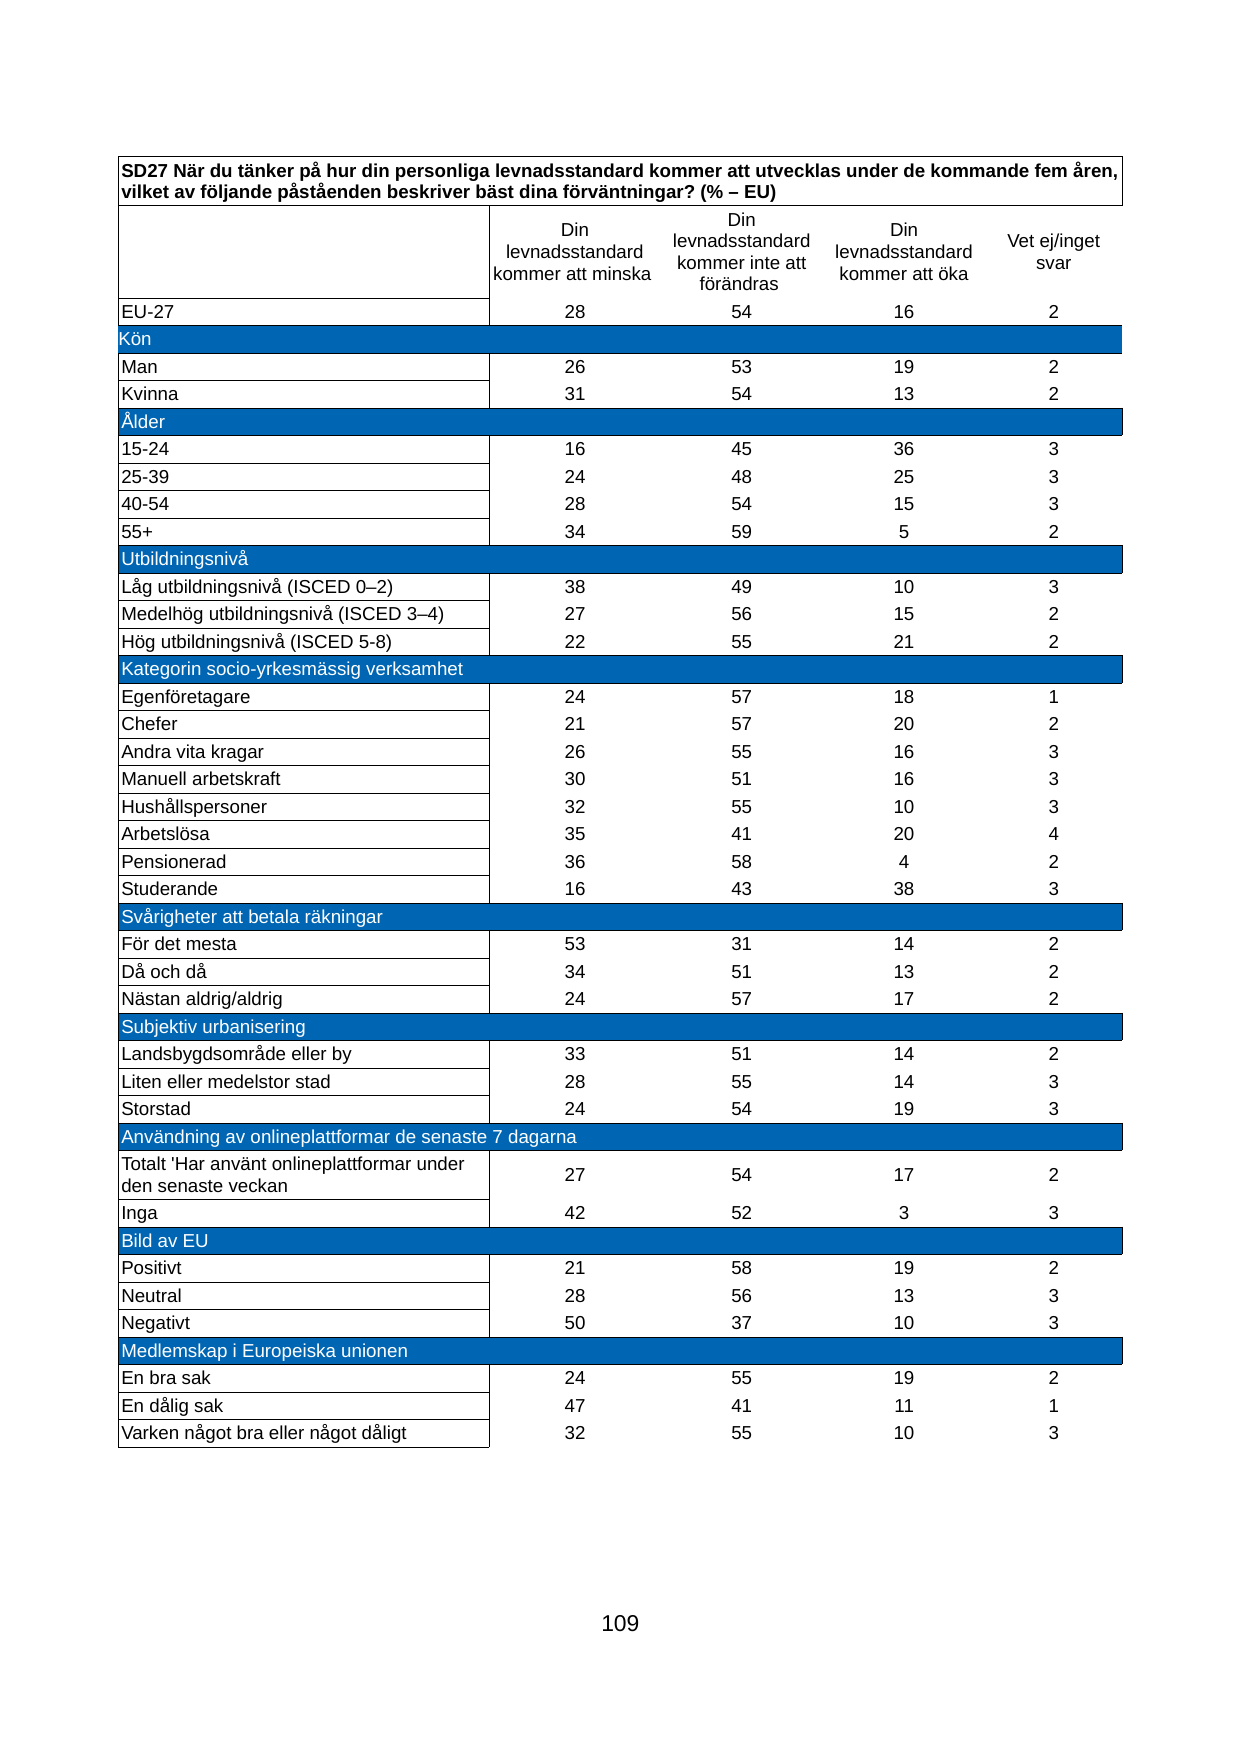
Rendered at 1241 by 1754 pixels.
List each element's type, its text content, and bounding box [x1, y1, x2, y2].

table_cell 21 [490, 710, 660, 738]
table_cell Varken något bra eller något dåligt [119, 1420, 489, 1447]
table_cell 2 [985, 985, 1122, 1013]
table_cell 47 [490, 1392, 660, 1419]
table_cell 10 [823, 793, 985, 820]
table_cell 2 [985, 710, 1122, 738]
table_cell Medelhög utbildningsnivå (ISCED 3–4) [119, 601, 489, 628]
table_cell 13 [823, 380, 985, 408]
table_cell Studerande [119, 876, 489, 903]
table_cell Totalt 'Har använt onlineplattformar under den senaste veckan [119, 1151, 489, 1199]
table_cell 3 [985, 1068, 1122, 1095]
table_cell 54 [660, 1151, 823, 1199]
table_cell 16 [823, 765, 985, 793]
table_cell 53 [490, 931, 660, 958]
table_cell Positivt [119, 1255, 489, 1282]
table_cell 26 [490, 354, 660, 380]
table_cell 21 [823, 628, 985, 655]
table_cell 24 [490, 985, 660, 1013]
table_cell Negativt [119, 1310, 489, 1337]
table_cell 16 [823, 738, 985, 765]
table_cell Kategorin socio-yrkesmässig verksamhet [119, 656, 1122, 683]
table_cell 49 [660, 574, 823, 600]
table_cell Låg utbildningsnivå (ISCED 0–2) [119, 574, 489, 600]
table_cell Vet ej/inget svar [985, 206, 1122, 298]
table_cell 24 [490, 463, 660, 490]
table_cell 3 [985, 1419, 1122, 1447]
table_cell 25-39 [119, 464, 489, 490]
table_cell 2 [985, 628, 1122, 655]
table_cell 3 [985, 738, 1122, 765]
table_cell 51 [660, 958, 823, 985]
table_cell 21 [490, 1255, 660, 1282]
table_cell 19 [823, 1095, 985, 1123]
table_cell Din levnadsstandard kommer att öka [823, 206, 985, 298]
table_cell 2 [985, 1041, 1122, 1068]
table_cell 3 [985, 1095, 1122, 1123]
table_cell 55 [660, 1068, 823, 1095]
table_cell 20 [823, 820, 985, 848]
table_cell 55 [660, 738, 823, 765]
table_cell 17 [823, 1151, 985, 1199]
table_cell 56 [660, 1282, 823, 1309]
table_cell 20 [823, 710, 985, 738]
table_cell 2 [985, 354, 1122, 380]
table_cell Kvinna [119, 381, 489, 408]
table_cell 4 [823, 848, 985, 875]
table_cell 10 [823, 574, 985, 600]
table_cell 51 [660, 1041, 823, 1068]
table_cell Hög utbildningsnivå (ISCED 5-8) [119, 629, 489, 655]
table_cell 55 [660, 793, 823, 820]
table_cell 43 [660, 875, 823, 903]
table_cell 55 [660, 1365, 823, 1392]
table_cell 15 [823, 600, 985, 628]
table_cell 3 [985, 1282, 1122, 1309]
table_cell 2 [985, 380, 1122, 408]
table_cell 2 [985, 958, 1122, 985]
table_cell En dålig sak [119, 1393, 489, 1419]
table_cell 3 [985, 436, 1122, 463]
table_cell 16 [490, 875, 660, 903]
table_cell 35 [490, 820, 660, 848]
table_cell 55 [660, 628, 823, 655]
table_cell 10 [823, 1419, 985, 1447]
table_cell 3 [985, 793, 1122, 820]
table_cell 3 [985, 1199, 1122, 1227]
table_cell 31 [660, 931, 823, 958]
table_cell 19 [823, 1365, 985, 1392]
table_cell 31 [490, 380, 660, 408]
table_cell 40-54 [119, 491, 489, 518]
table_cell 33 [490, 1041, 660, 1068]
table_cell 18 [823, 684, 985, 710]
table_cell 27 [490, 1151, 660, 1199]
table_cell 34 [490, 958, 660, 985]
table_cell Manuell arbetskraft [119, 766, 489, 793]
table_cell 36 [490, 848, 660, 875]
table_cell 38 [490, 574, 660, 600]
table_cell 15 [823, 490, 985, 518]
table_cell 54 [660, 380, 823, 408]
table_cell 2 [985, 848, 1122, 875]
table_cell Arbetslösa [119, 821, 489, 848]
table_cell 14 [823, 1041, 985, 1068]
table_cell EU-27 [119, 299, 489, 325]
table_cell Kön [118, 326, 1122, 353]
table_cell 55+ [119, 519, 489, 545]
table_cell 34 [490, 518, 660, 545]
table_header SD27 När du tänker på hur din personliga levnadsstandard kommer att utvecklas under de kommande fem åren, vilket av följande påståenden beskriver bäst dina förväntningar? (% – EU) [119, 157, 1122, 205]
table_cell [119, 206, 489, 298]
table_cell 28 [490, 1068, 660, 1095]
table_cell Chefer [119, 711, 489, 738]
table_cell 53 [660, 354, 823, 380]
table_cell 15-24 [119, 436, 489, 463]
table_cell 30 [490, 765, 660, 793]
table_cell 56 [660, 600, 823, 628]
table_cell 13 [823, 958, 985, 985]
table_cell 36 [823, 436, 985, 463]
table_cell 48 [660, 463, 823, 490]
table_cell 2 [985, 600, 1122, 628]
table_cell 26 [490, 738, 660, 765]
table_cell 57 [660, 710, 823, 738]
table_cell 41 [660, 1392, 823, 1419]
table_cell 24 [490, 1095, 660, 1123]
table_cell 2 [985, 518, 1122, 545]
table_cell 16 [490, 436, 660, 463]
table_cell 27 [490, 600, 660, 628]
table_cell 24 [490, 684, 660, 710]
table_cell 2 [985, 298, 1122, 325]
table_cell Bild av EU [119, 1228, 1122, 1254]
table_cell 2 [985, 1255, 1122, 1282]
table_cell Ålder [119, 409, 1122, 435]
table_cell 2 [985, 1365, 1122, 1392]
table_cell Hushållspersoner [119, 794, 489, 820]
table_cell Nästan aldrig/aldrig [119, 986, 489, 1013]
table_cell En bra sak [119, 1365, 489, 1392]
table_cell 51 [660, 765, 823, 793]
table_cell Egenföretagare [119, 684, 489, 710]
table_cell 13 [823, 1282, 985, 1309]
table_cell Din levnadsstandard kommer att minska [490, 206, 660, 298]
table_cell 14 [823, 1068, 985, 1095]
table_cell 22 [490, 628, 660, 655]
table_cell 58 [660, 848, 823, 875]
table_cell 42 [490, 1199, 660, 1227]
table_cell 3 [985, 765, 1122, 793]
table_cell 3 [985, 875, 1122, 903]
table_cell 24 [490, 1365, 660, 1392]
table_cell Landsbygdsområde eller by [119, 1041, 489, 1068]
table_cell Neutral [119, 1283, 489, 1309]
table_cell 1 [985, 684, 1122, 710]
table_cell 41 [660, 820, 823, 848]
table_cell 59 [660, 518, 823, 545]
table_cell 3 [985, 463, 1122, 490]
table_cell 1 [985, 1392, 1122, 1419]
table_cell 17 [823, 985, 985, 1013]
table_cell 32 [490, 1419, 660, 1447]
table_cell 28 [490, 490, 660, 518]
table_cell Man [119, 354, 489, 380]
table_cell 4 [985, 820, 1122, 848]
table_cell 19 [823, 1255, 985, 1282]
table_cell 50 [490, 1309, 660, 1337]
table_cell 58 [660, 1255, 823, 1282]
table_cell 2 [985, 931, 1122, 958]
table_cell 55 [660, 1419, 823, 1447]
table_cell Storstad [119, 1096, 489, 1123]
table_cell 37 [660, 1309, 823, 1337]
table_cell 45 [660, 436, 823, 463]
table_cell 3 [985, 1309, 1122, 1337]
table_cell Din levnadsstandard kommer inte att förändras [660, 206, 823, 298]
table_cell Svårigheter att betala räkningar [119, 904, 1122, 930]
table_cell 25 [823, 463, 985, 490]
table_cell 14 [823, 931, 985, 958]
table_cell 10 [823, 1309, 985, 1337]
table_cell 5 [823, 518, 985, 545]
table_cell Utbildningsnivå [119, 546, 1122, 573]
table_cell För det mesta [119, 931, 489, 958]
table_cell Användning av onlineplattformar de senaste 7 dagarna [119, 1124, 1122, 1150]
table_cell Subjektiv urbanisering [119, 1014, 1122, 1040]
table_cell 19 [823, 354, 985, 380]
table_cell 32 [490, 793, 660, 820]
table_cell Andra vita kragar [119, 739, 489, 765]
table_cell 54 [660, 1095, 823, 1123]
table_cell 38 [823, 875, 985, 903]
table_cell 54 [660, 298, 823, 325]
table_cell 54 [660, 490, 823, 518]
table_cell Inga [119, 1200, 489, 1227]
table_cell 3 [823, 1199, 985, 1227]
table_cell Då och då [119, 959, 489, 985]
table_cell Pensionerad [119, 849, 489, 875]
table_cell 3 [985, 490, 1122, 518]
table_cell Liten eller medelstor stad [119, 1069, 489, 1095]
table_cell 11 [823, 1392, 985, 1419]
table_cell Medlemskap i Europeiska unionen [119, 1338, 1122, 1364]
table_cell 57 [660, 684, 823, 710]
table_cell 2 [985, 1151, 1122, 1199]
table_cell 3 [985, 574, 1122, 600]
table_cell 28 [490, 1282, 660, 1309]
table_cell 16 [823, 298, 985, 325]
table_cell 28 [490, 298, 660, 325]
table_cell 57 [660, 985, 823, 1013]
table_cell 52 [660, 1199, 823, 1227]
